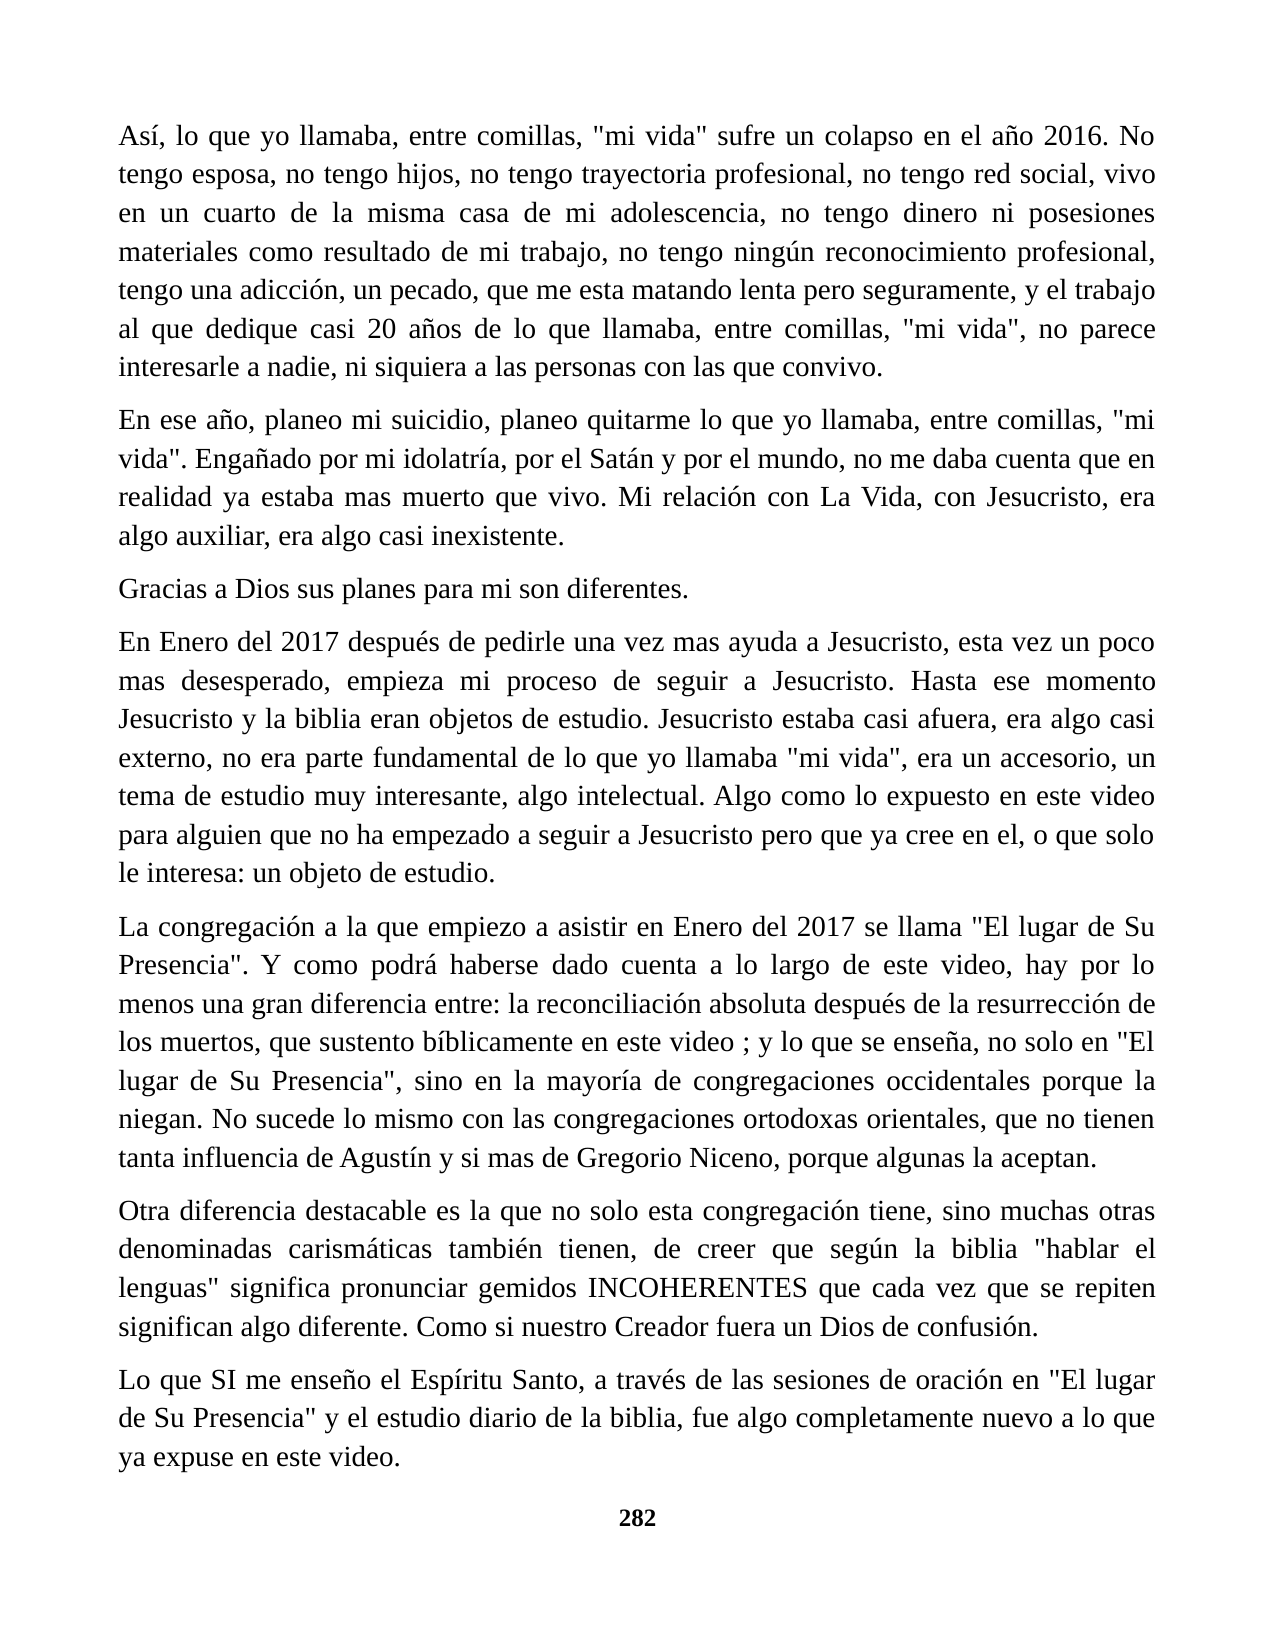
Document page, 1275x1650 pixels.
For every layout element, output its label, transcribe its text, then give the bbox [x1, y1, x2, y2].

text En Enero del 2017 después de pedirle una vez mas ayuda a Jesucristo, esta vez un poco mas desesperado, empieza mi proceso de seguir a Jesucristo. Hasta ese momento Jesucristo y la biblia eran objetos de estudio. Jesucristo estaba casi afuera, era algo casi externo, no era parte fundamental de lo que yo llamaba "mi vida", era un accesorio, un tema de estudio muy interesante, algo intelectual. Algo como lo expuesto en este video para alguien que no ha empezado a seguir a Jesucristo pero que ya cree en el, o que solo le interesa: un objeto de estudio. [118, 624, 1157, 889]
text La congregación a la que empiezo a asistir en Enero del 2017 se llama "El lugar de Su Presencia". Y como podrá haberse dado cuenta a lo largo de este video, hay por lo menos una gran diferencia entre: la reconciliación absoluta después de la resurrección de los muertos, que sustento bíblicamente en este video ; y lo que se enseña, no solo en "El lugar de Su Presencia", sino en la mayoría de congregaciones occidentales porque la niegan. No sucede lo mismo con las congregaciones ortodoxas orientales, que no tienen tanta influencia de Agustín y si mas de Gregorio Niceno, porque algunas la aceptan. [118, 909, 1157, 1173]
text Así, lo que yo llamaba, entre comillas, "mi vida" sufre un colapso en el año 2016. No tengo esposa, no tengo hijos, no tengo trayectoria profesional, no tengo red social, vivo en un cuarto de la misma casa de mi adolescencia, no tengo dinero ni posesiones materiales como resultado de mi trabajo, no tengo ningún reconocimiento profesional, tengo una adicción, un pecado, que me esta matando lenta pero seguramente, y el trabajo al que dedique casi 20 años de lo que llamaba, entre comillas, "mi vida", no parece interesarle a nadie, ni siquiera a las personas con las que convivo. [118, 118, 1157, 383]
text Gracias a Dios sus planes para mi son diferentes. [118, 571, 1157, 605]
text Otra diferencia destacable es la que no solo esta congregación tiene, sino muchas otras denominadas carismáticas también tienen, de creer que según la biblia "hablar el lenguas" significa pronunciar gemidos INCOHERENTES que cada vez que se repiten significan algo diferente. Como si nuestro Creador fuera un Dios de confusión. [118, 1193, 1157, 1342]
text En ese año, planeo mi suicidio, planeo quitarme lo que yo llamaba, entre comillas, "mi vida". Engañado por mi idolatría, por el Satán y por el mundo, no me daba cuenta que en realidad ya estaba mas muerto que vivo. Mi relación con La Vida, con Jesucristo, era algo auxiliar, era algo casi inexistente. [118, 402, 1157, 552]
text Lo que SI me enseño el Espíritu Santo, a través de las sesiones de oración en "El lugar de Su Presencia" y el estudio diario de la biblia, fue algo completamente nuevo a lo que ya expuse en este video. [118, 1362, 1157, 1472]
